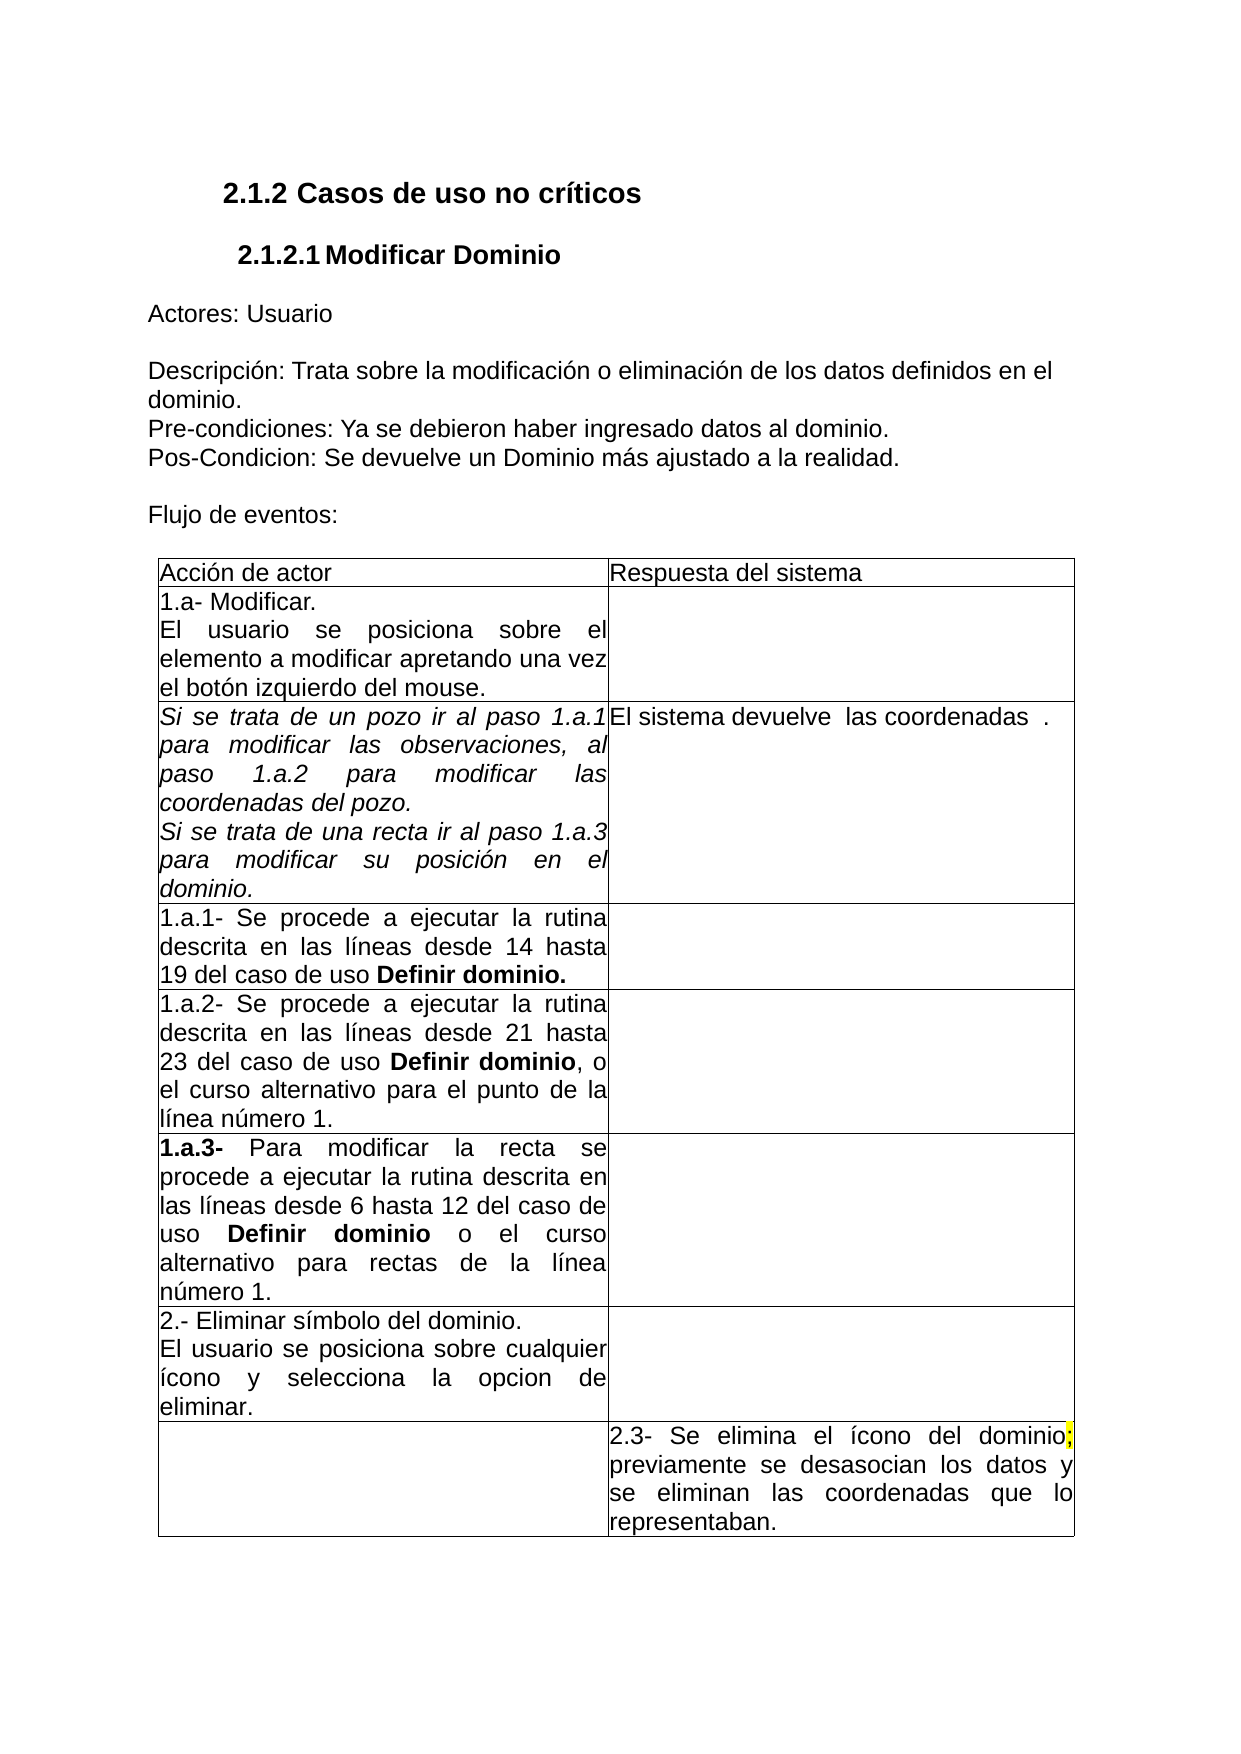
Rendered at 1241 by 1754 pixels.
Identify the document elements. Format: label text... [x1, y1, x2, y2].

text Pre-condiciones: Ya se debieron haber ingresado datos al dominio. [148, 414, 1092, 442]
table_cell El sistema devuelve las coordenadas . [609, 702, 1074, 903]
table_header Respuesta del sistema [609, 559, 1074, 586]
table_cell [159, 1422, 608, 1536]
table_cell 1.a.1- Se procede a ejecutar la rutina descrita en las líneas desde 14 hasta 19 del caso de uso Definir dominio. [159, 904, 608, 989]
subtitle Modificar Dominio [237, 239, 1092, 270]
table_cell 2.3- Se elimina el ícono del dominio; previamente se desasocian los datos y se eliminan las coordenadas que lo representaban. [609, 1422, 1074, 1536]
text Flujo de eventos: [148, 500, 1092, 529]
table_cell [609, 990, 1074, 1133]
table_cell [609, 587, 1074, 701]
text Actores: Usuario [148, 299, 1092, 327]
table_cell 1.a.3- Para modificar la recta se procede a ejecutar la rutina descrita en las líneas desde 6 hasta 12 del caso de uso Definir dominio o el curso alternativo para rectas de la línea número 1. [159, 1134, 608, 1306]
table_cell 1.a- Modificar. El usuario se posiciona sobre el elemento a modificar apretando una vez el botón izquierdo del mouse. [159, 587, 608, 701]
table_cell [609, 1307, 1074, 1421]
subtitle Casos de uso no críticos [223, 176, 1092, 210]
table_cell 2.- Eliminar símbolo del dominio. El usuario se posiciona sobre cualquier ícono y selecciona la opcion de eliminar. [159, 1307, 608, 1421]
table_cell Si se trata de un pozo ir al paso 1.a.1 para modificar las observaciones, al paso 1.a.2 para modificar las coordenadas del pozo. Si se trata de una recta ir al paso 1.a.3 para modificar su posición en el dominio. [159, 702, 608, 903]
table_cell [609, 904, 1074, 989]
table_header Acción de actor [159, 559, 608, 586]
table_cell 1.a.2- Se procede a ejecutar la rutina descrita en las líneas desde 21 hasta 23 del caso de uso Definir dominio, o el curso alternativo para el punto de la línea número 1. [159, 990, 608, 1133]
text Pos-Condicion: Se devuelve un Dominio más ajustado a la realidad. [148, 442, 1092, 471]
text Descripción: Trata sobre la modificación o eliminación de los datos definidos en el dominio. [148, 356, 1092, 414]
table_cell [609, 1134, 1074, 1306]
